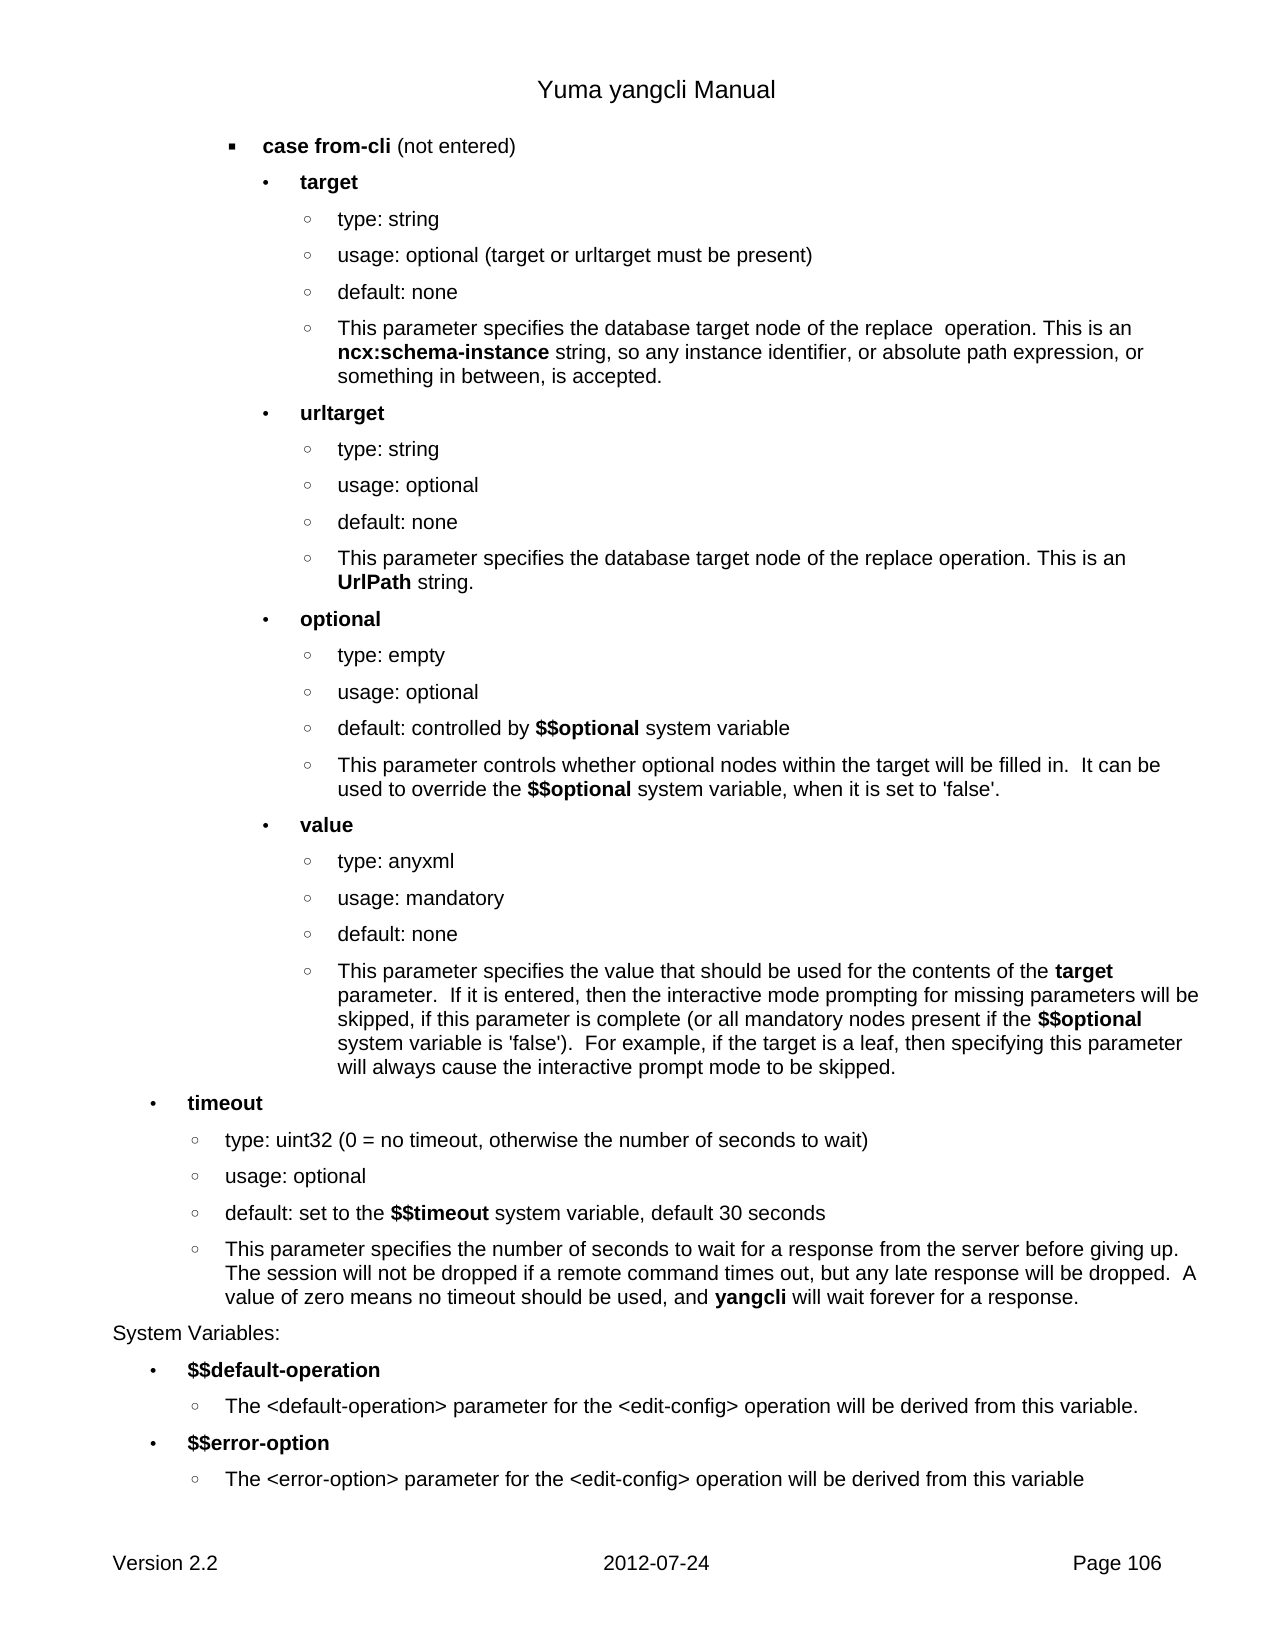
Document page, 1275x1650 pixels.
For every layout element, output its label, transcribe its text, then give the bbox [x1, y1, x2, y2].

list usage: optional [300, 473, 1200, 497]
list usage: optional [187, 1164, 1200, 1188]
list case from-cli (not entered) [225, 134, 1200, 158]
list default: set to the $$timeout system variable, default 30 seconds [187, 1200, 1200, 1224]
list type: string [300, 437, 1200, 461]
list default: controlled by $$optional system variable [300, 716, 1200, 740]
list The <error-option> parameter for the <edit-config> operation will be derived from this variable [187, 1467, 1200, 1491]
list type: uint32 (0 = no timeout, otherwise the number of seconds to wait) [187, 1127, 1200, 1151]
list This parameter specifies the database target node of the replace operation. This is an ncx:schema-instance string, so any instance identifier, or absolute path expression, or something in between, is accepted. [300, 316, 1200, 388]
list $$default-operation [150, 1358, 1200, 1382]
list type: string [300, 207, 1200, 231]
list usage: mandatory [300, 886, 1200, 910]
list type: anyxml [300, 849, 1200, 873]
list This parameter specifies the database target node of the replace operation. This is an UrlPath string. [300, 546, 1200, 594]
list The <default-operation> parameter for the <edit-config> operation will be derived from this variable. [187, 1394, 1200, 1418]
list This parameter specifies the value that should be used for the contents of the target parameter. If it is entered, then the interactive mode prompting for missing parameters will be skipped, if this parameter is complete (or all mandatory nodes present if the $$optional system variable is 'false'). For example, if the target is a leaf, then specifying this parameter will always cause the interactive prompt mode to be skipped. [300, 959, 1200, 1078]
list usage: optional (target or urltarget must be present) [300, 243, 1200, 267]
list value [262, 813, 1200, 837]
list type: empty [300, 643, 1200, 667]
list default: none [300, 922, 1200, 946]
text System Variables: [112, 1321, 1200, 1345]
list default: none [300, 510, 1200, 534]
list urltarget [262, 400, 1200, 424]
list $$error-option [150, 1431, 1200, 1454]
list timeout [150, 1091, 1200, 1115]
list usage: optional [300, 679, 1200, 703]
list This parameter specifies the number of seconds to wait for a response from the server before giving up. The session will not be dropped if a remote command times out, but any late response will be dropped. A value of zero means no timeout should be used, and yangcli will wait forever for a response. [187, 1237, 1200, 1309]
list This parameter controls whether optional nodes within the target will be filled in. It can be used to override the $$optional system variable, when it is set to 'false'. [300, 752, 1200, 800]
list target [262, 170, 1200, 194]
list optional [262, 607, 1200, 631]
list default: none [300, 279, 1200, 303]
